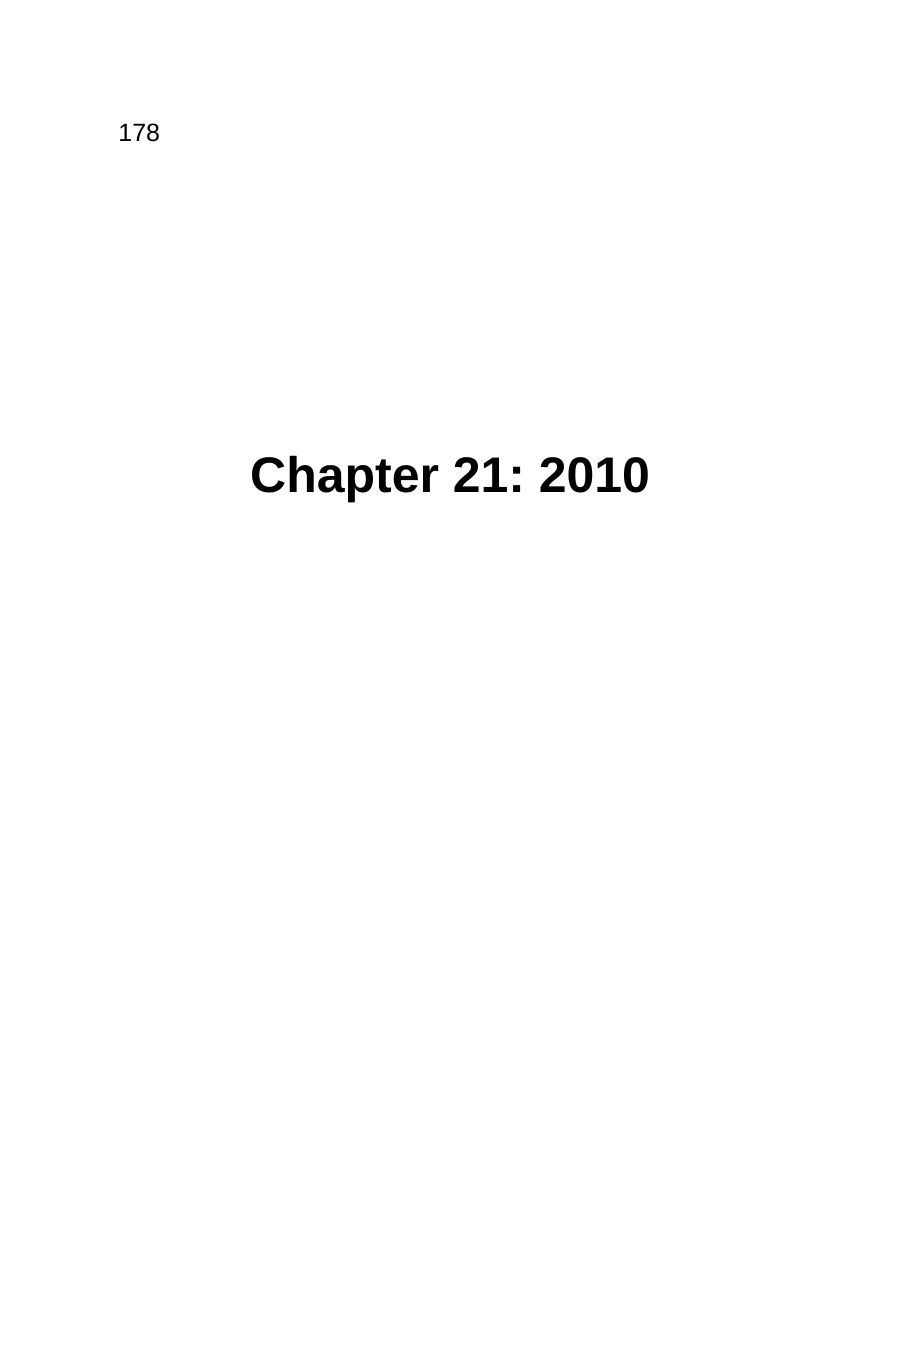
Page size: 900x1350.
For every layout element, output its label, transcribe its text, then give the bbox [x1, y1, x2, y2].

subtitle Chapter 21: 2010 [118, 446, 782, 503]
